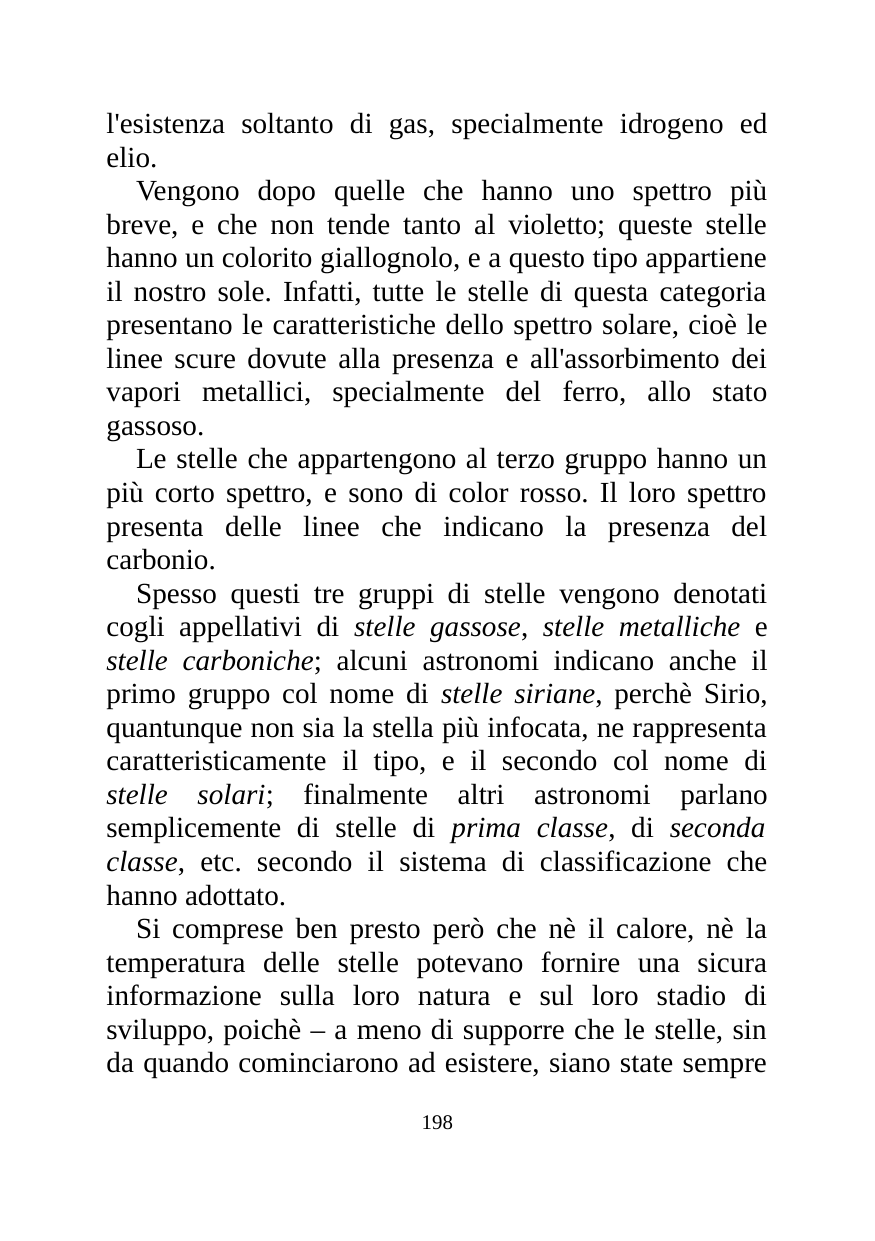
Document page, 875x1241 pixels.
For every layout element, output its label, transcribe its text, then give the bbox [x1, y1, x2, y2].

text Le stelle che appartengono al terzo gruppo hanno un più corto spettro, e sono di color rosso. Il loro spettro presenta delle linee che indicano la presenza del carbonio. [106, 442, 768, 576]
text Spesso questi tre gruppi di stelle vengono denotati cogli appellativi di stelle gassose, stelle metalliche e stelle carboniche; alcuni astronomi indicano anche il primo gruppo col nome di stelle siriane, perchè Sirio, quantunque non sia la stella più infocata, ne rappresenta caratteristicamente il tipo, e il secondo col nome di stelle solari; finalmente altri astronomi parlano semplicemente di stelle di prima classe, di seconda classe, etc. secondo il sistema di classificazione che hanno adottato. [106, 576, 768, 911]
text Vengono dopo quelle che hanno uno spettro più breve, e che non tende tanto al violetto; queste stelle hanno un colorito giallognolo, e a questo tipo appartiene il nostro sole. Infatti, tutte le stelle di questa categoria presentano le caratteristiche dello spettro solare, cioè le linee scure dovute alla presenza e all'assorbimento dei vapori metallici, specialmente del ferro, allo stato gassoso. [106, 173, 768, 442]
text Si comprese ben presto però che nè il calore, nè la temperatura delle stelle potevano fornire una sicura informazione sulla loro natura e sul loro stadio di sviluppo, poichè – a meno di supporre che le stelle, sin da quando cominciarono ad esistere, siano state sempre [106, 911, 768, 1079]
text l'esistenza soltanto di gas, specialmente idrogeno ed elio. [106, 106, 768, 173]
